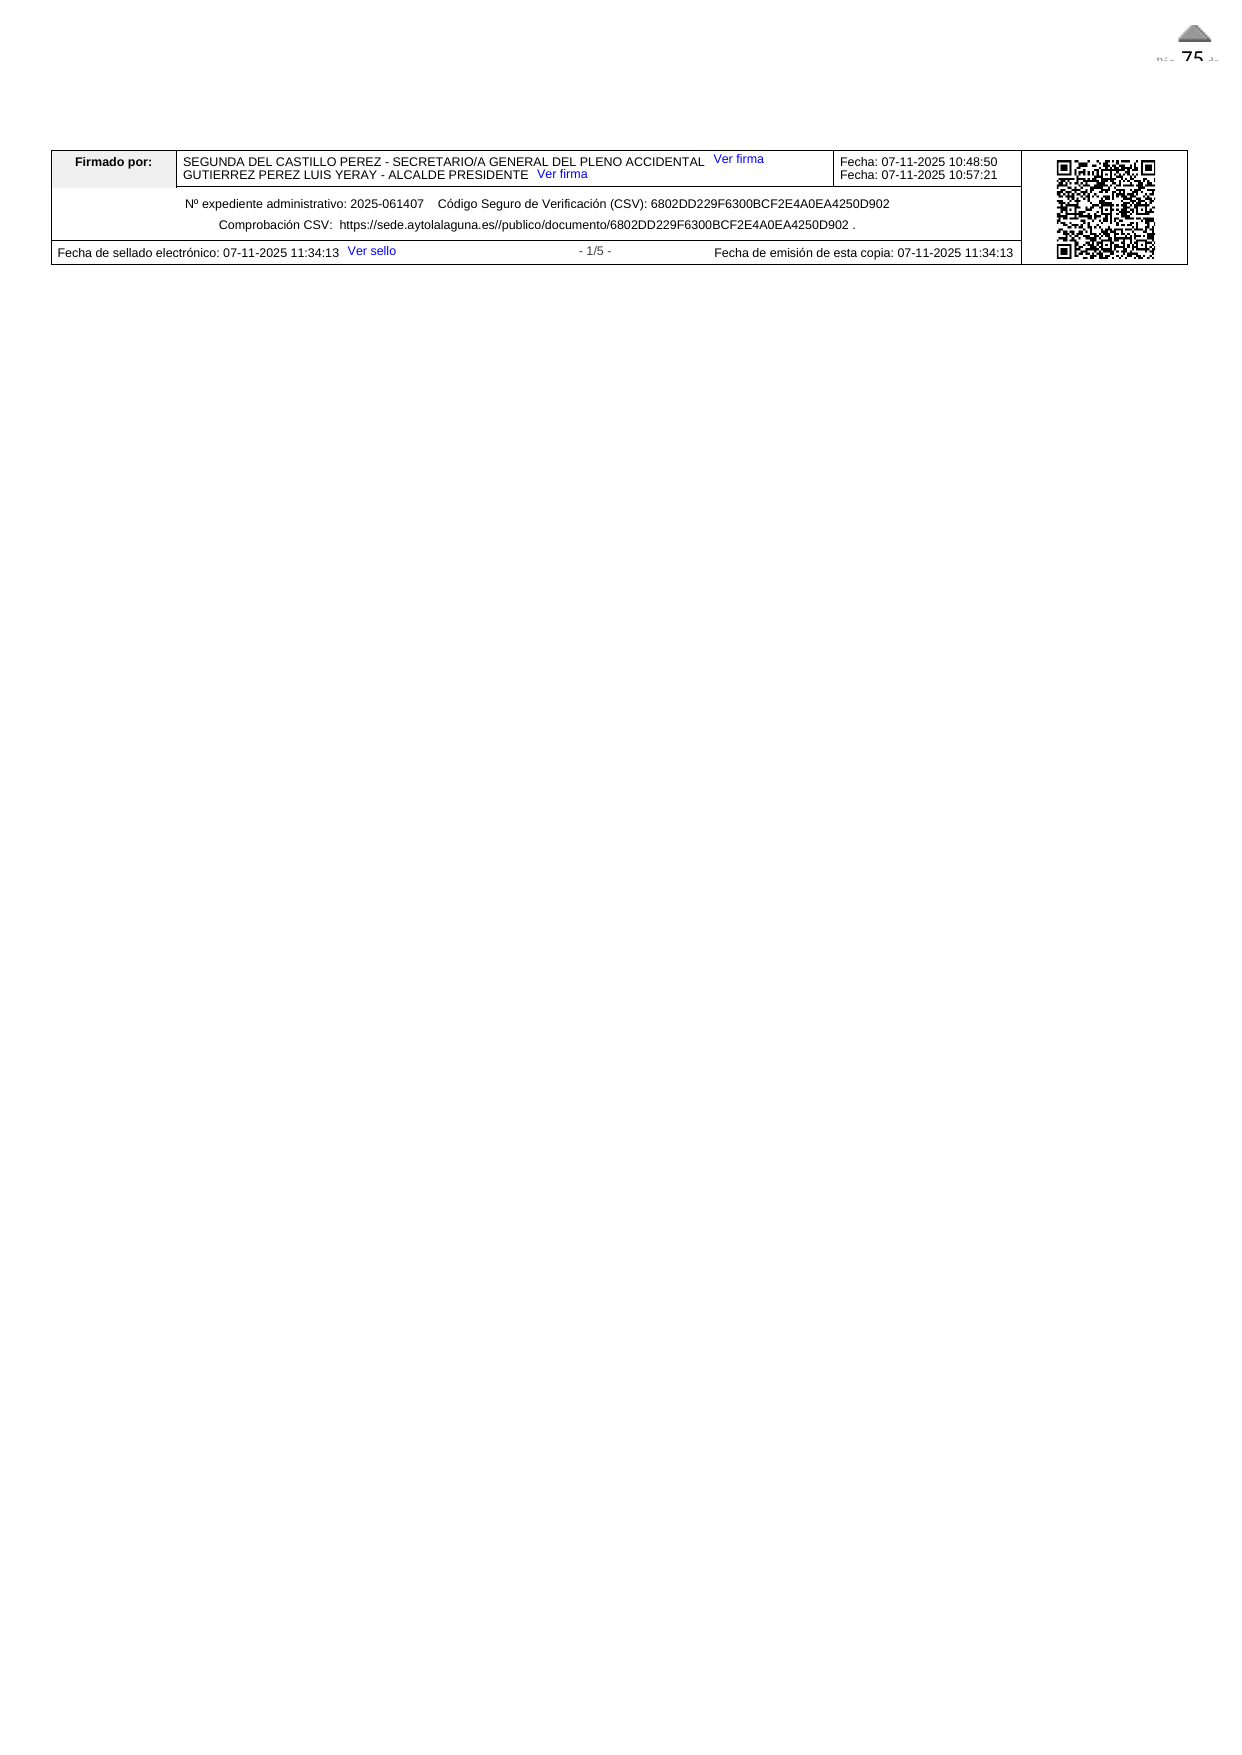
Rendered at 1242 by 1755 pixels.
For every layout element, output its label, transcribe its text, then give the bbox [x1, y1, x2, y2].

table_header Fecha: 07-11-2025 10:48:50 Fecha: 07-11-2025 10:57:21 [834, 151, 1021, 186]
table_header SEGUNDA DEL CASTILLO PEREZ - SECRETARIO/A GENERAL DEL PLENO ACCIDENTAL Ver firma GUTIERREZ PEREZ LUIS YERAY - ALCALDE PRESIDENTE Ver firma [177, 151, 833, 186]
table_header Firmado por: [52, 151, 176, 186]
table_cell Nº expediente administrativo: 2025-061407 Código Seguro de Verificación (CSV): 6802DD229F6300BCF2E4A0EA4250D902 Comprobación CSV: https://sede.aytolalaguna.es//publico/documento/6802DD229F6300BCF2E4A0EA4250D902 . [52, 187, 1021, 240]
table_cell Fecha de sellado electrónico: 07-11-2025 11:34:13 Ver sello - 1/5 - Fecha de emisión de esta copia: 07-11-2025 11:34:13 [52, 241, 1021, 263]
table_header [1022, 151, 1187, 263]
